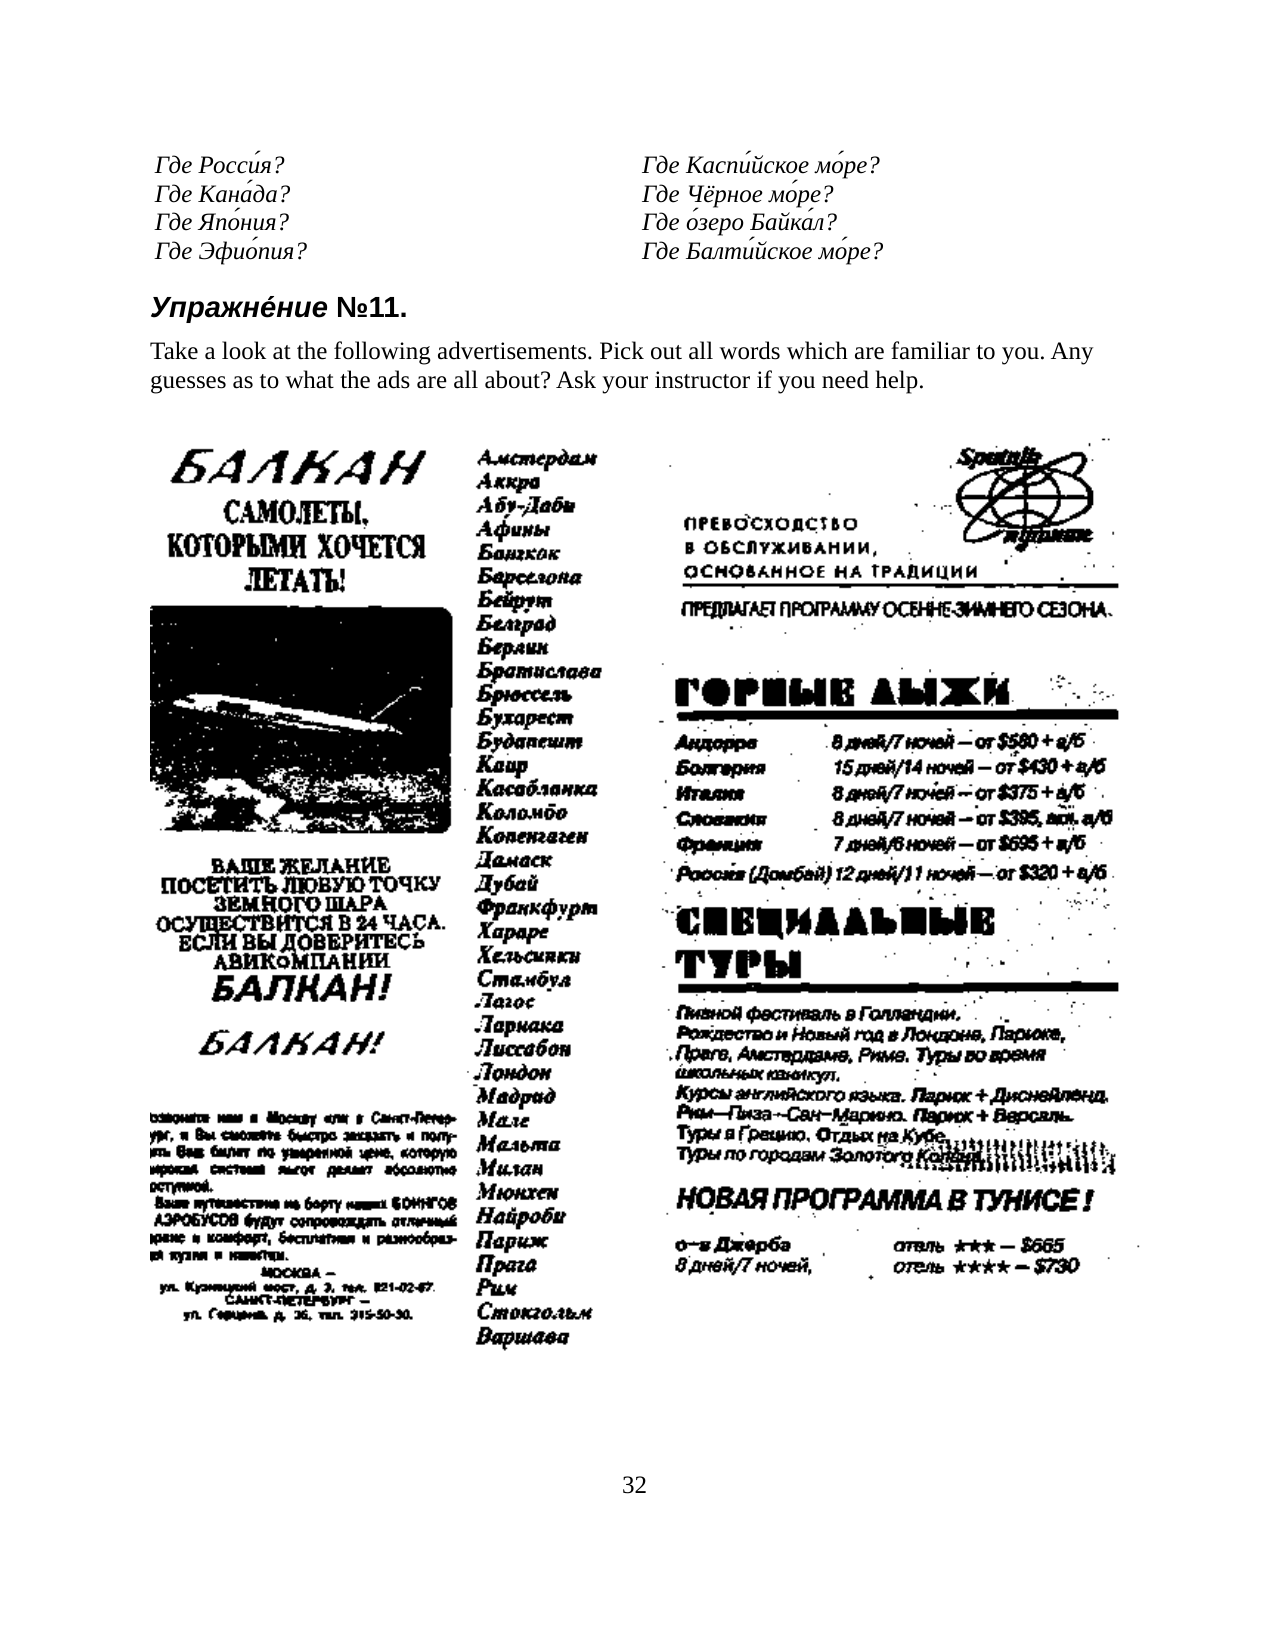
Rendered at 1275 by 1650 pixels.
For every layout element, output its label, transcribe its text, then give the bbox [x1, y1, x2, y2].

table_cell Где Кана́да? [150, 179, 637, 207]
table_cell Где о́зеро Байка́л? [638, 208, 1125, 236]
picture [150, 402, 1154, 1401]
table_cell Где Эфио́пия? [150, 236, 637, 265]
table_cell Где Япо́ния? [150, 208, 637, 236]
subtitle Упражне́ние №11. [150, 290, 1125, 323]
table_cell Где Каспи́йское мо́ре? [638, 150, 1125, 179]
text Take a look at the following advertisements. Pick out all words which are familiar to you. Any guesses as to what the ads are all about? Ask your instructor if you need help. [150, 336, 1125, 393]
table_cell Где Росси́я? [150, 150, 637, 179]
table_cell Где Чёрное мо́ре? [638, 179, 1125, 207]
table_cell Где Балти́йское мо́ре? [638, 236, 1125, 265]
